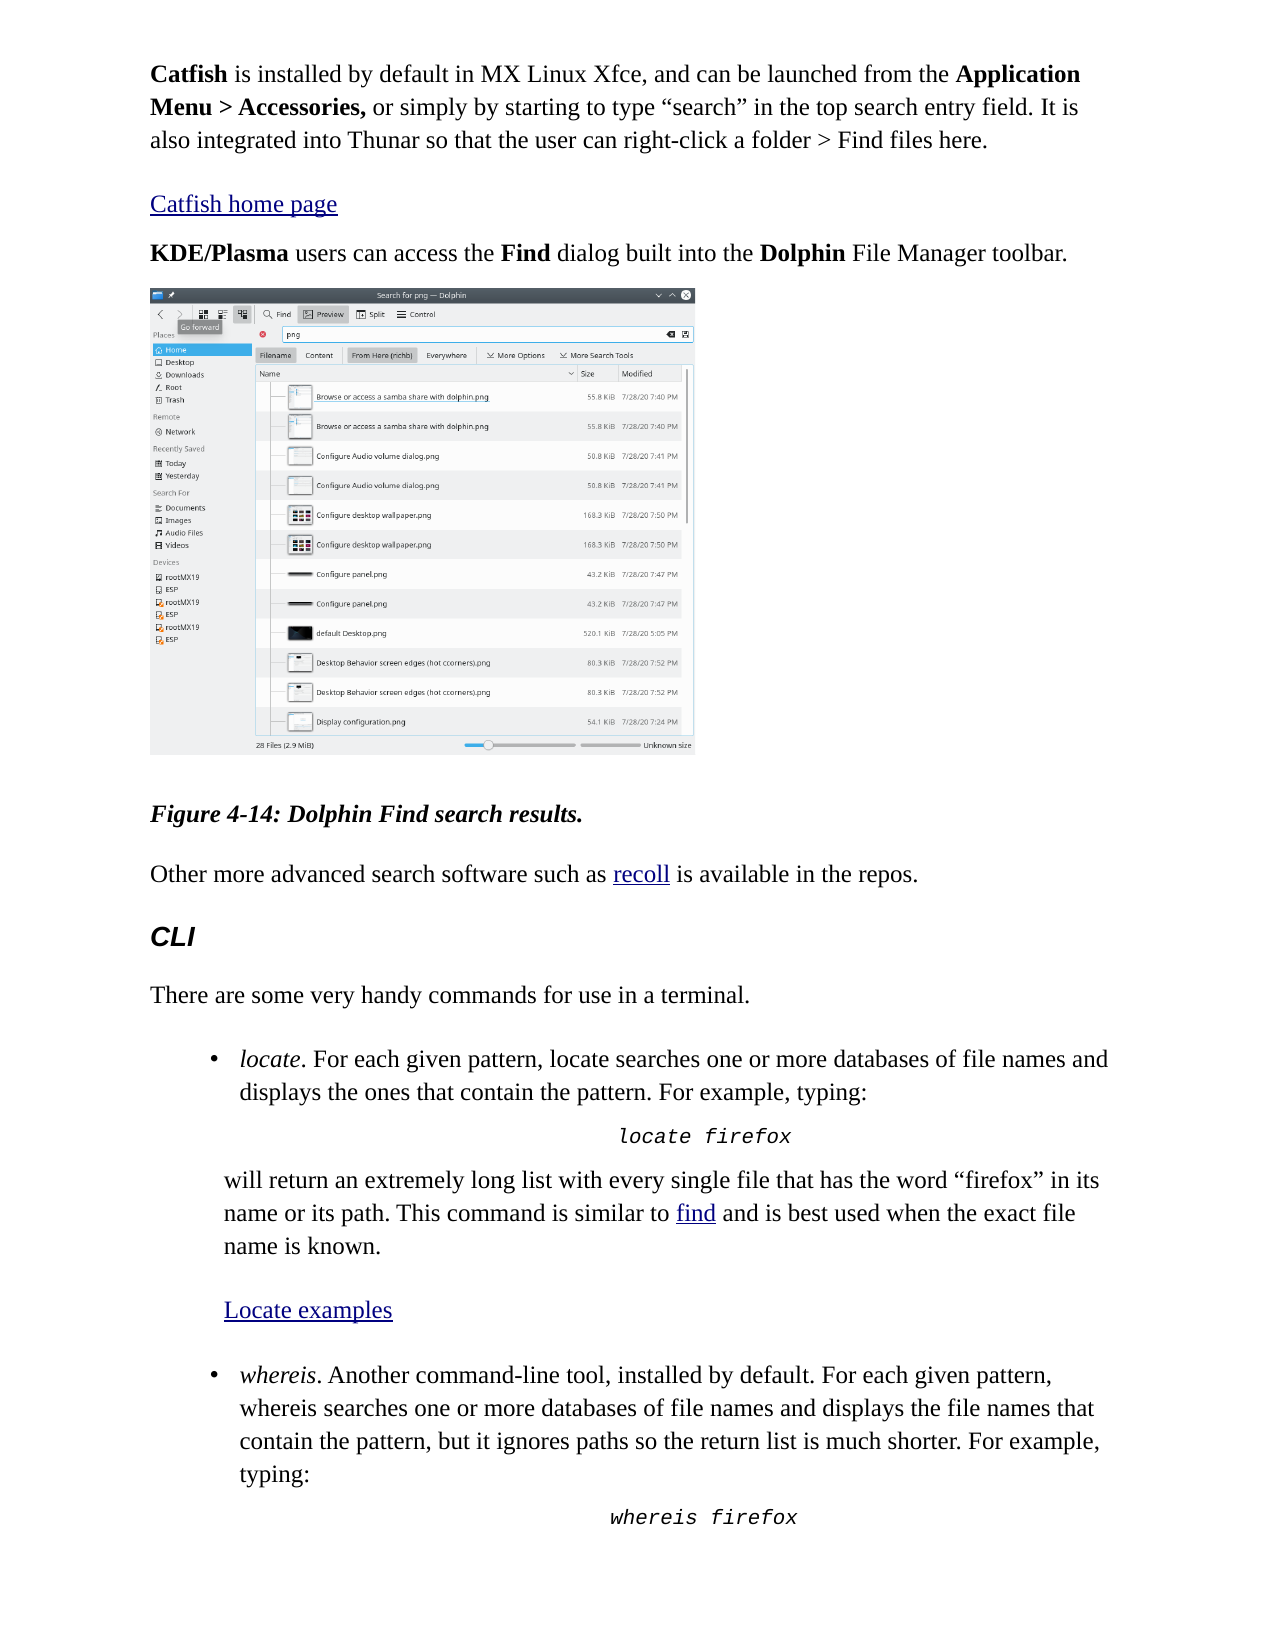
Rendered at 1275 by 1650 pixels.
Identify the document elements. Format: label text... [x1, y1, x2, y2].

picture [150, 288, 696, 755]
text Catfish home page [150, 189, 1125, 218]
text Other more advanced search software such as recoll is available in the repos. [150, 859, 1125, 887]
list will return an extremely long list with every single file that has the word “firefox” in its name or its path. This command is similar to find and is best used when the exact file name is known. [194, 1165, 1125, 1260]
list whereis firefox [268, 1507, 1125, 1531]
subtitle CLI [150, 920, 1125, 952]
list locate firefox [268, 1126, 1125, 1149]
text There are some very handy commands for use in a terminal. [150, 980, 1125, 1009]
text KDE/Plasma users can access the Find dialog built into the Dolphin File Manager toolbar. [150, 238, 1125, 267]
list locate. For each given pattern, locate searches one or more databases of file names and displays the ones that contain the pattern. For example, typing: [210, 1044, 1109, 1106]
text Catfish is installed by default in MX Linux Xfce, and can be launched from the Application Menu > Accessories, or simply by starting to type “search” in the top search entry field. It is also integrated into Thunar so that the user can right-click a folder > Find files here. [150, 59, 1125, 154]
list whereis. Another command-line tool, installed by default. For each given pattern, whereis searches one or more databases of file names and displays the file names that contain the pattern, but it ignores paths so the return list is much shorter. For example, typing: [210, 1360, 1109, 1487]
text Figure 4-14: Dolphin Find search results. [150, 799, 1125, 827]
list Locate examples [194, 1295, 1125, 1324]
